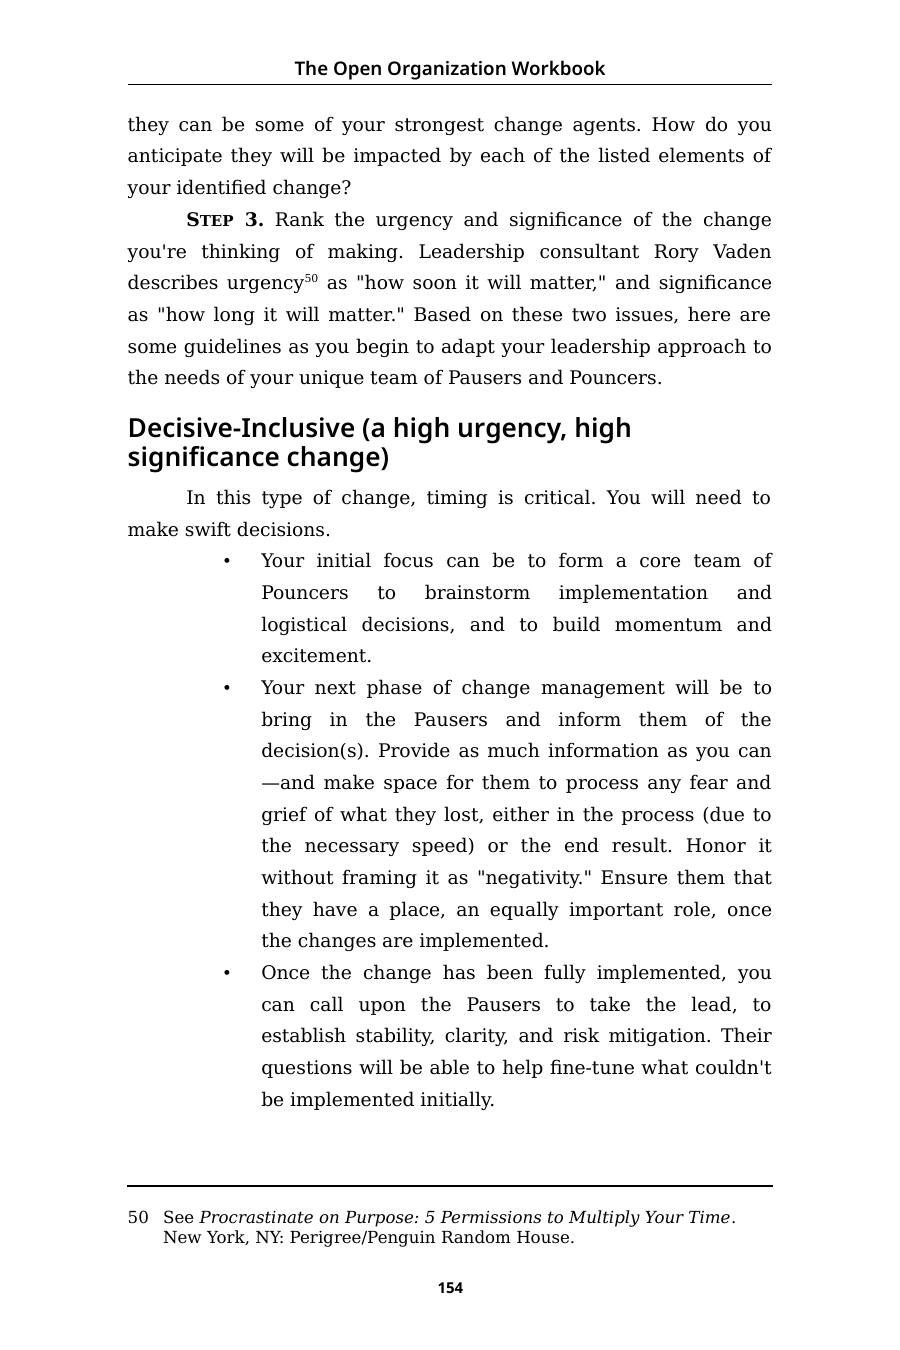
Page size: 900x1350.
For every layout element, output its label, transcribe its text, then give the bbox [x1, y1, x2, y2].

text they can be some of your strongest change agents. How do you anticipate they will be impacted by each of the listed elements of your identified change? [127, 114, 772, 199]
text See Procrastinate on Purpose: 5 Permissions to Multiply Your Time. New York, NY: Perigree/Penguin Random House. [127, 1208, 772, 1247]
list Your initial focus can be to form a core team of Pouncers to brainstorm implementation and logistical decisions, and to build momentum and excitement. [223, 550, 772, 667]
text Step 3. Rank the urgency and significance of the change you're thinking of making. Leadership consultant Rory Vaden describes urgency as "how soon it will matter," and significance as "how long it will matter." Based on these two issues, here are some guidelines as you begin to adapt your leadership approach to the needs of your unique team of Pausers and Pouncers. [127, 209, 772, 389]
list Once the change has been fully implemented, you can call upon the Pausers to take the lead, to establish stability, clarity, and risk mitigation. Their questions will be able to help fine-tune what couldn't be implemented initially. [223, 962, 772, 1110]
list Your next phase of change management will be to bring in the Pausers and inform them of the decision(s). Provide as much information as you can—and make space for them to process any fear and grief of what they lost, either in the process (due to the necessary speed) or the end result. Honor it without framing it as "negativity." Ensure them that they have a place, an equally important role, once the changes are implemented. [223, 677, 772, 952]
text In this type of change, timing is critical. You will need to make swift decisions. [127, 487, 772, 540]
subtitle Decisive-Inclusive (a high urgency, high significance change) [127, 414, 772, 474]
